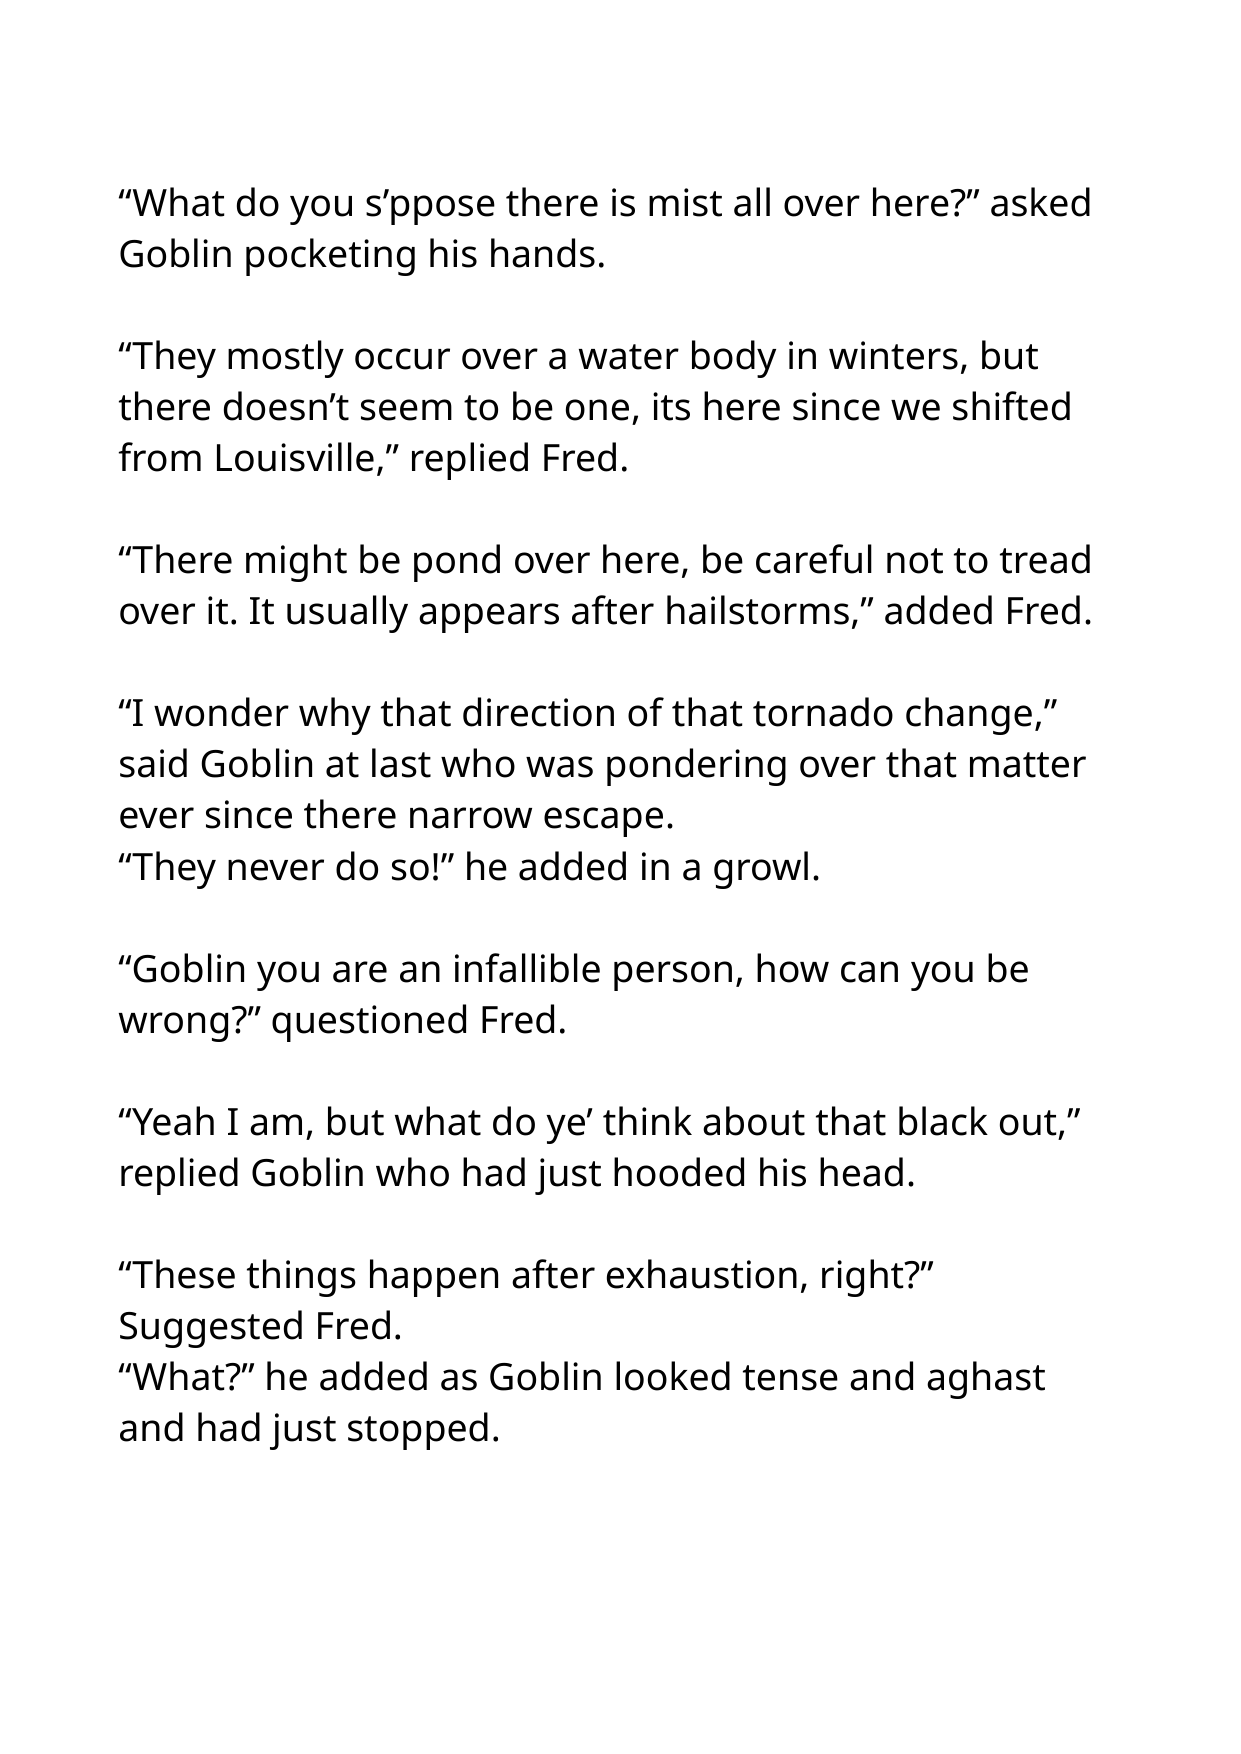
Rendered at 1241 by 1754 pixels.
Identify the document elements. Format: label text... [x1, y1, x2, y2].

text “These things happen after exhaustion, right?” Suggested Fred. [118, 1248, 1122, 1350]
text “They mostly occur over a water body in winters, but there doesn’t seem to be one, its here since we shifted from Louisville,” replied Fred. [118, 329, 1122, 483]
text “They never do so!” he added in a growl. [118, 840, 1122, 891]
text “What do you s’ppose there is mist all over here?” asked Goblin pocketing his hands. [118, 176, 1122, 278]
text “What?” he added as Goblin looked tense and aghast and had just stopped. [118, 1350, 1122, 1452]
text “I wonder why that direction of that tornado change,” said Goblin at last who was pondering over that matter ever since there narrow escape. [118, 687, 1122, 840]
text “Yeah I am, but what do ye’ think about that black out,” replied Goblin who had just hooded his head. [118, 1095, 1122, 1197]
text “Goblin you are an infallible person, how can you be wrong?” questioned Fred. [118, 942, 1122, 1044]
text “There might be pond over here, be careful not to tread over it. It usually appears after hailstorms,” added Fred. [118, 534, 1122, 636]
